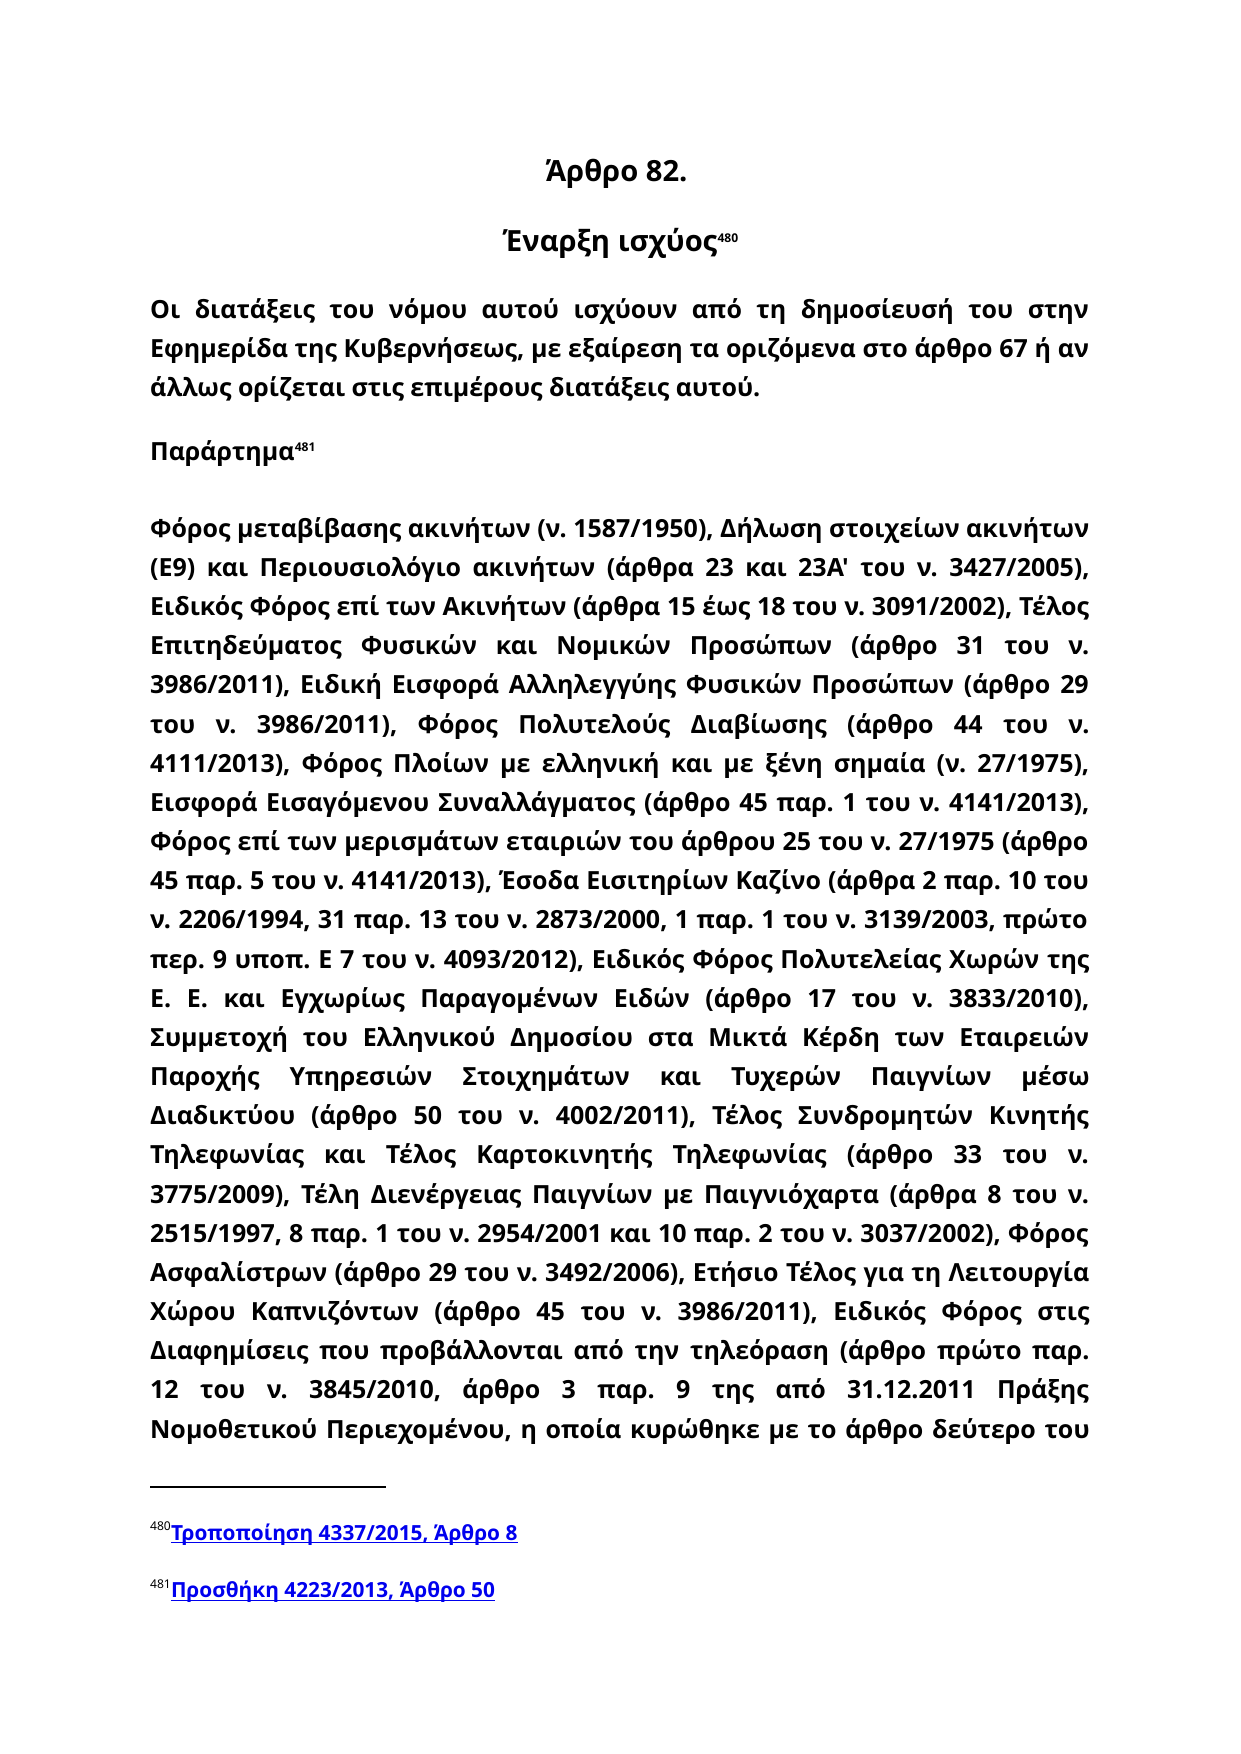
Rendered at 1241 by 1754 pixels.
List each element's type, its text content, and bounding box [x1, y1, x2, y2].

subtitle Έναρξη ισχύος [150, 221, 1090, 260]
text Φόρος μεταβίβασης ακινήτων (ν. 1587/1950), Δήλωση στοιχείων ακινήτων (Ε9) και Περιουσιολόγιο ακινήτων (άρθρα 23 και 23Α' του ν. 3427/2005), Ειδικός Φόρος επί των Ακινήτων (άρθρα 15 έως 18 του ν. 3091/2002), Τέλος Επιτηδεύματος Φυσικών και Νομικών Προσώπων (άρθρο 31 του ν. 3986/2011), Ειδική Εισφορά Αλληλεγγύης Φυσικών Προσώπων (άρθρο 29 του ν. 3986/2011), Φόρος Πολυτελούς Διαβίωσης (άρθρο 44 του ν. 4111/2013), Φόρος Πλοίων με ελληνική και με ξένη σημαία (ν. 27/1975), Εισφορά Εισαγόμενου Συναλλάγματος (άρθρο 45 παρ. 1 του ν. 4141/2013), Φόρος επί των μερισμάτων εταιριών του άρθρου 25 του ν. 27/1975 (άρθρο 45 παρ. 5 του ν. 4141/2013), Έσοδα Εισιτηρίων Καζίνο (άρθρα 2 παρ. 10 του ν. 2206/1994, 31 παρ. 13 του ν. 2873/2000, 1 παρ. 1 του ν. 3139/2003, πρώτο περ. 9 υποπ. Ε 7 του ν. 4093/2012), Ειδικός Φόρος Πολυτελείας Χωρών της Ε. Ε. και Εγχωρίως Παραγομένων Ειδών (άρθρο 17 του ν. 3833/2010), Συμμετοχή του Ελληνικού Δημοσίου στα Μικτά Κέρδη των Εταιρειών Παροχής Υπηρεσιών Στοιχημάτων και Τυχερών Παιγνίων μέσω Διαδικτύου (άρθρο 50 του ν. 4002/2011), Τέλος Συνδρομητών Κινητής Τηλεφωνίας και Τέλος Καρτοκινητής Τηλεφωνίας (άρθρο 33 του ν. 3775/2009), Τέλη Διενέργειας Παιγνίων με Παιγνιόχαρτα (άρθρα 8 του ν. 2515/1997, 8 παρ. 1 του ν. 2954/2001 και 10 παρ. 2 του ν. 3037/2002), Φόρος Ασφαλίστρων (άρθρο 29 του ν. 3492/2006), Ετήσιο Τέλος για τη Λειτουργία Χώρου Καπνιζόντων (άρθρο 45 του ν. 3986/2011), Ειδικός Φόρος στις Διαφημίσεις που προβάλλονται από την τηλεόραση (άρθρο πρώτο παρ. 12 του ν. 3845/2010, άρθρο 3 παρ. 9 της από 31.12.2011 Πράξης Νομοθετικού Περιεχομένου, η οποία κυρώθηκε με το άρθρο δεύτερο του [150, 510, 1090, 1445]
title Παράρτημα [150, 434, 1090, 468]
text Τροποποίηση 4337/2015, Άρθρο 8 [150, 1518, 1090, 1546]
text Προσθήκη 4223/2013, Άρθρο 50 [150, 1576, 1090, 1604]
text Οι διατάξεις του νόμου αυτού ισχύουν από τη δημοσίευσή του στην Εφημερίδα της Κυβερνήσεως, με εξαίρεση τα οριζόμενα στο άρθρο 67 ή αν άλλως ορίζεται στις επιμέρους διατάξεις αυτού. [150, 291, 1090, 404]
subtitle Άρθρο 82. [150, 150, 1090, 190]
